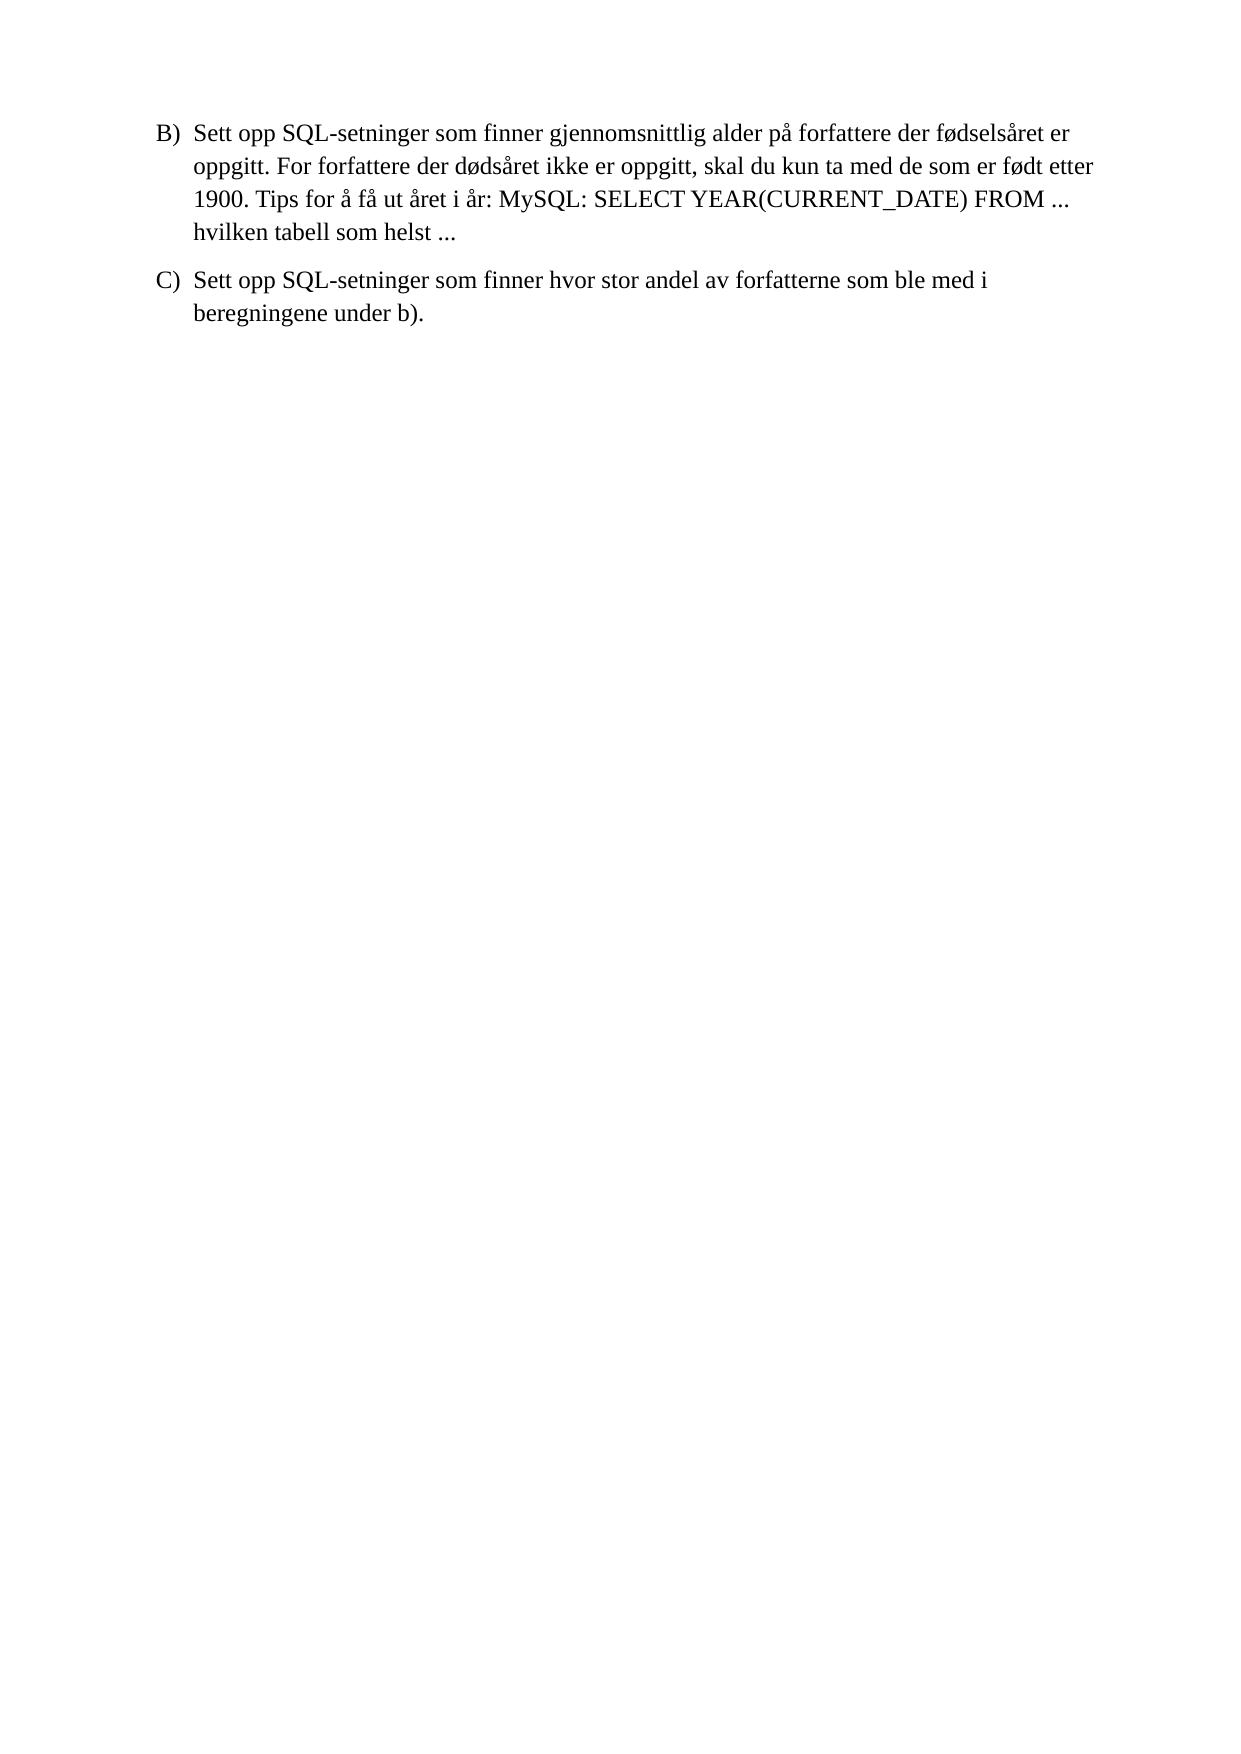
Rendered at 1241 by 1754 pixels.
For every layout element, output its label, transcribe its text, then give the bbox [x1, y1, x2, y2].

list Sett opp SQL-setninger som finner gjennomsnittlig alder på forfattere der fødselsåret er oppgitt. For forfattere der dødsåret ikke er oppgitt, skal du kun ta med de som er født etter 1900. Tips for å få ut året i år: MySQL: SELECT YEAR(CURRENT_DATE) FROM ... hvilken tabell som helst ... [156, 118, 1122, 246]
list Sett opp SQL-setninger som finner hvor stor andel av forfatterne som ble med i beregningene under b). [156, 265, 1122, 327]
